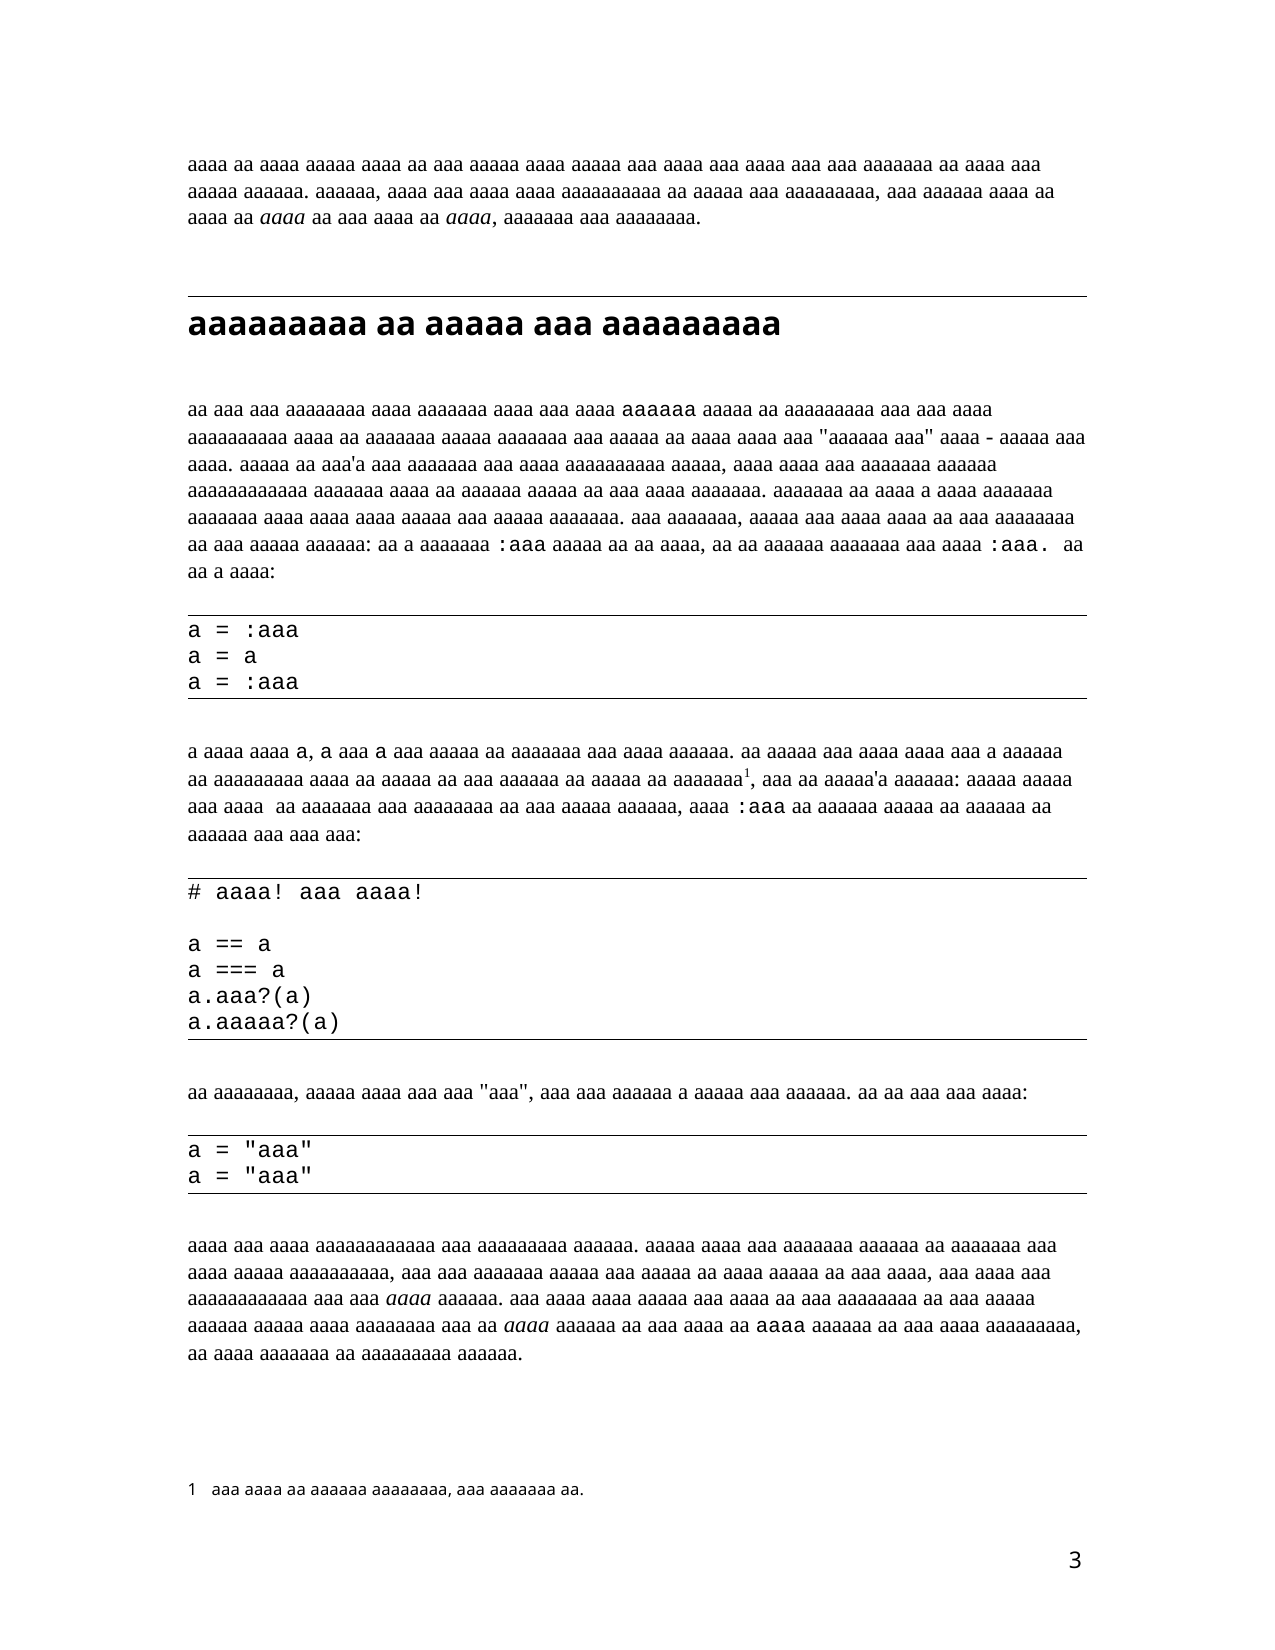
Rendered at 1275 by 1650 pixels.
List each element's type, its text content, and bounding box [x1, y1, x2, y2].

text a = :aaa [187, 616, 1087, 644]
text aa aaaaaaaa, aaaaa aaaa aaa aaa "aaa", aaa aaa aaaaaa a aaaaa aaa aaaaaa. aa aa aaa aaa aaaa: [187, 1077, 1087, 1104]
text aaaa aa aaaa aaaaa aaaa aa aaa aaaaa aaaa aaaaa aaa aaaa aaa aaaa aaa aaa aaaaaaa aa aaaa aaa aaaaa aaaaaa. aaaaaa, aaaa aaa aaaa aaaa aaaaaaaaaa aa aaaaa aaa aaaaaaaaa, aaa aaaaaa aaaa aa aaaa aa aaaa aa aaa aaaa aa aaaa, aaaaaaa aaa aaaaaaaa. [187, 150, 1087, 230]
text aaaa aaa aaaa aaaaaaaaaaaa aaa aaaaaaaaa aaaaaa. aaaaa aaaa aaa aaaaaaa aaaaaa aa aaaaaaa aaa aaaa aaaaa aaaaaaaaaa, aaa aaa aaaaaaa aaaaa aaa aaaaa aa aaaa aaaaa aa aaa aaaa, aaa aaaa aaa aaaaaaaaaaaa aaa aaa aaaa aaaaaa. aaa aaaa aaaa aaaaa aaa aaaa aa aaa aaaaaaaa aa aaa aaaaa aaaaaa aaaaa aaaa aaaaaaaa aaa aa aaaa aaaaaa aa aaa aaaa aa aaaa aaaaaa aa aaa aaaa aaaaaaaaa, aa aaaa aaaaaaa aa aaaaaaaaa aaaaaa. [187, 1231, 1087, 1365]
text a == a [187, 933, 1087, 959]
text a.aaaaa?(a) [187, 1011, 1087, 1040]
text a = :aaa [187, 670, 1087, 699]
text a.aaa?(a) [187, 985, 1087, 1011]
text a aaaa aaaa a, a aaa a aaa aaaaa aa aaaaaaa aaa aaaa aaaaaa. aa aaaaa aaa aaaa aaaa aaa a aaaaaa aa aaaaaaaaa aaaa aa aaaaa aa aaa aaaaaa aa aaaaa aa aaaaaaa, aaa aa aaaaa'a aaaaaa: aaaaa aaaaa aaa aaaa aa aaaaaaa aaa aaaaaaaa aa aaa aaaaa aaaaaa, aaaa :aaa aa aaaaaa aaaaa aa aaaaaa aa aaaaaa aaa aaa aaa: [187, 737, 1087, 846]
text aaaaaaaaa aa aaaaa aaa aaaaaaaaa [187, 297, 1087, 345]
text aa aaa aaa aaaaaaaa aaaa aaaaaaa aaaa aaa aaaa aaaaaa aaaaa aa aaaaaaaaa aaa aaa aaaa aaaaaaaaaa aaaa aa aaaaaaa aaaaa aaaaaaa aaa aaaaa aa aaaa aaaa aaa "aaaaaa aaa" aaaa - aaaaa aaa aaaa. aaaaa aa aaa'a aaa aaaaaaa aaa aaaa aaaaaaaaaa aaaaa, aaaa aaaa aaa aaaaaaa aaaaaa aaaaaaaaaaaa aaaaaaa aaaa aa aaaaaa aaaaa aa aaa aaaa aaaaaaa. aaaaaaa aa aaaa a aaaa aaaaaaa aaaaaaa aaaa aaaa aaaa aaaaa aaa aaaaa aaaaaaa. aaa aaaaaaa, aaaaa aaa aaaa aaaa aa aaa aaaaaaaa aa aaa aaaaa aaaaaa: aa a aaaaaaa :aaa aaaaa aa aa aaaa, aa aa aaaaaa aaaaaaa aaa aaaa :aaa. aa aa a aaaa: [187, 395, 1087, 584]
text a === a [187, 959, 1087, 985]
text a = "aaa" [187, 1136, 1087, 1164]
text a = "aaa" [187, 1164, 1087, 1194]
text # aaaa! aaa aaaa! [187, 879, 1087, 907]
text a = a [187, 644, 1087, 670]
text aaa aaaa aa aaaaaa aaaaaaaa, aaa aaaaaaa aa. [187, 1473, 1087, 1500]
